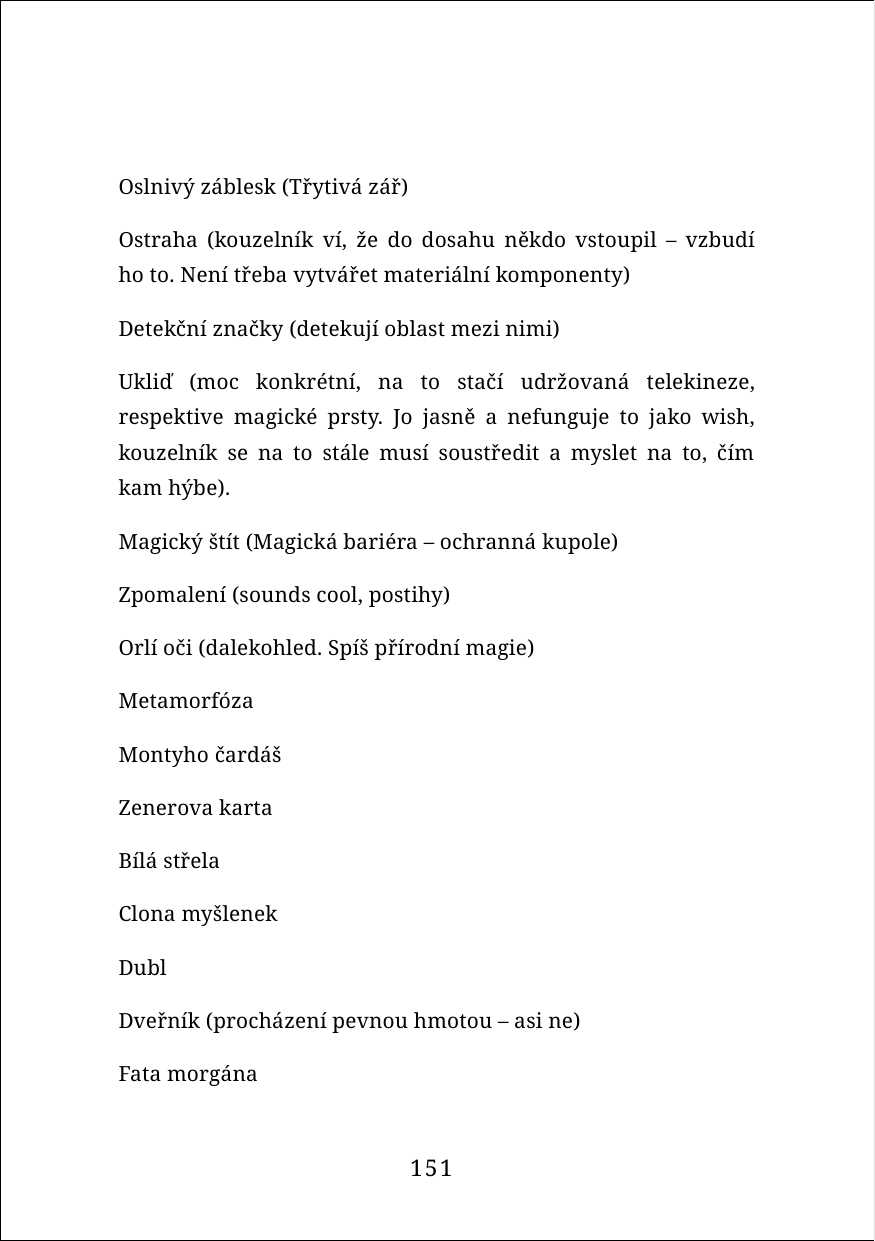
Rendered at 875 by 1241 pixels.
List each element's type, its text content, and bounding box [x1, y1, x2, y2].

text Fata morgána [118, 1059, 756, 1087]
text Dubl [118, 953, 756, 981]
text Montyho čardáš [118, 740, 756, 768]
text Bílá střela [118, 846, 756, 874]
text Zenerova karta [118, 793, 756, 821]
text Dveřník (procházení pevnou hmotou – asi ne) [118, 1006, 756, 1034]
text Oslnivý záblesk (Třytivá zář) [118, 172, 756, 200]
text Ostraha (kouzelník ví, že do dosahu někdo vstoupil – vzbudí ho to. Není třeba vytvářet materiální komponenty) [118, 225, 756, 289]
text Detekční značky (detekují oblast mezi nimi) [118, 314, 756, 342]
text Clona myšlenek [118, 899, 756, 928]
text Orlí oči (dalekohled. Spíš přírodní magie) [118, 633, 756, 662]
text Ukliď (moc konkrétní, na to stačí udržovaná telekineze, respektive magické prsty. Jo jasně a nefunguje to jako wish, kouzelník se na to stále musí soustředit a myslet na to, čím kam hýbe). [118, 367, 756, 502]
text Magický štít (Magická bariéra – ochranná kupole) [118, 527, 756, 555]
text Zpomalení (sounds cool, postihy) [118, 580, 756, 608]
text Metamorfóza [118, 686, 756, 715]
